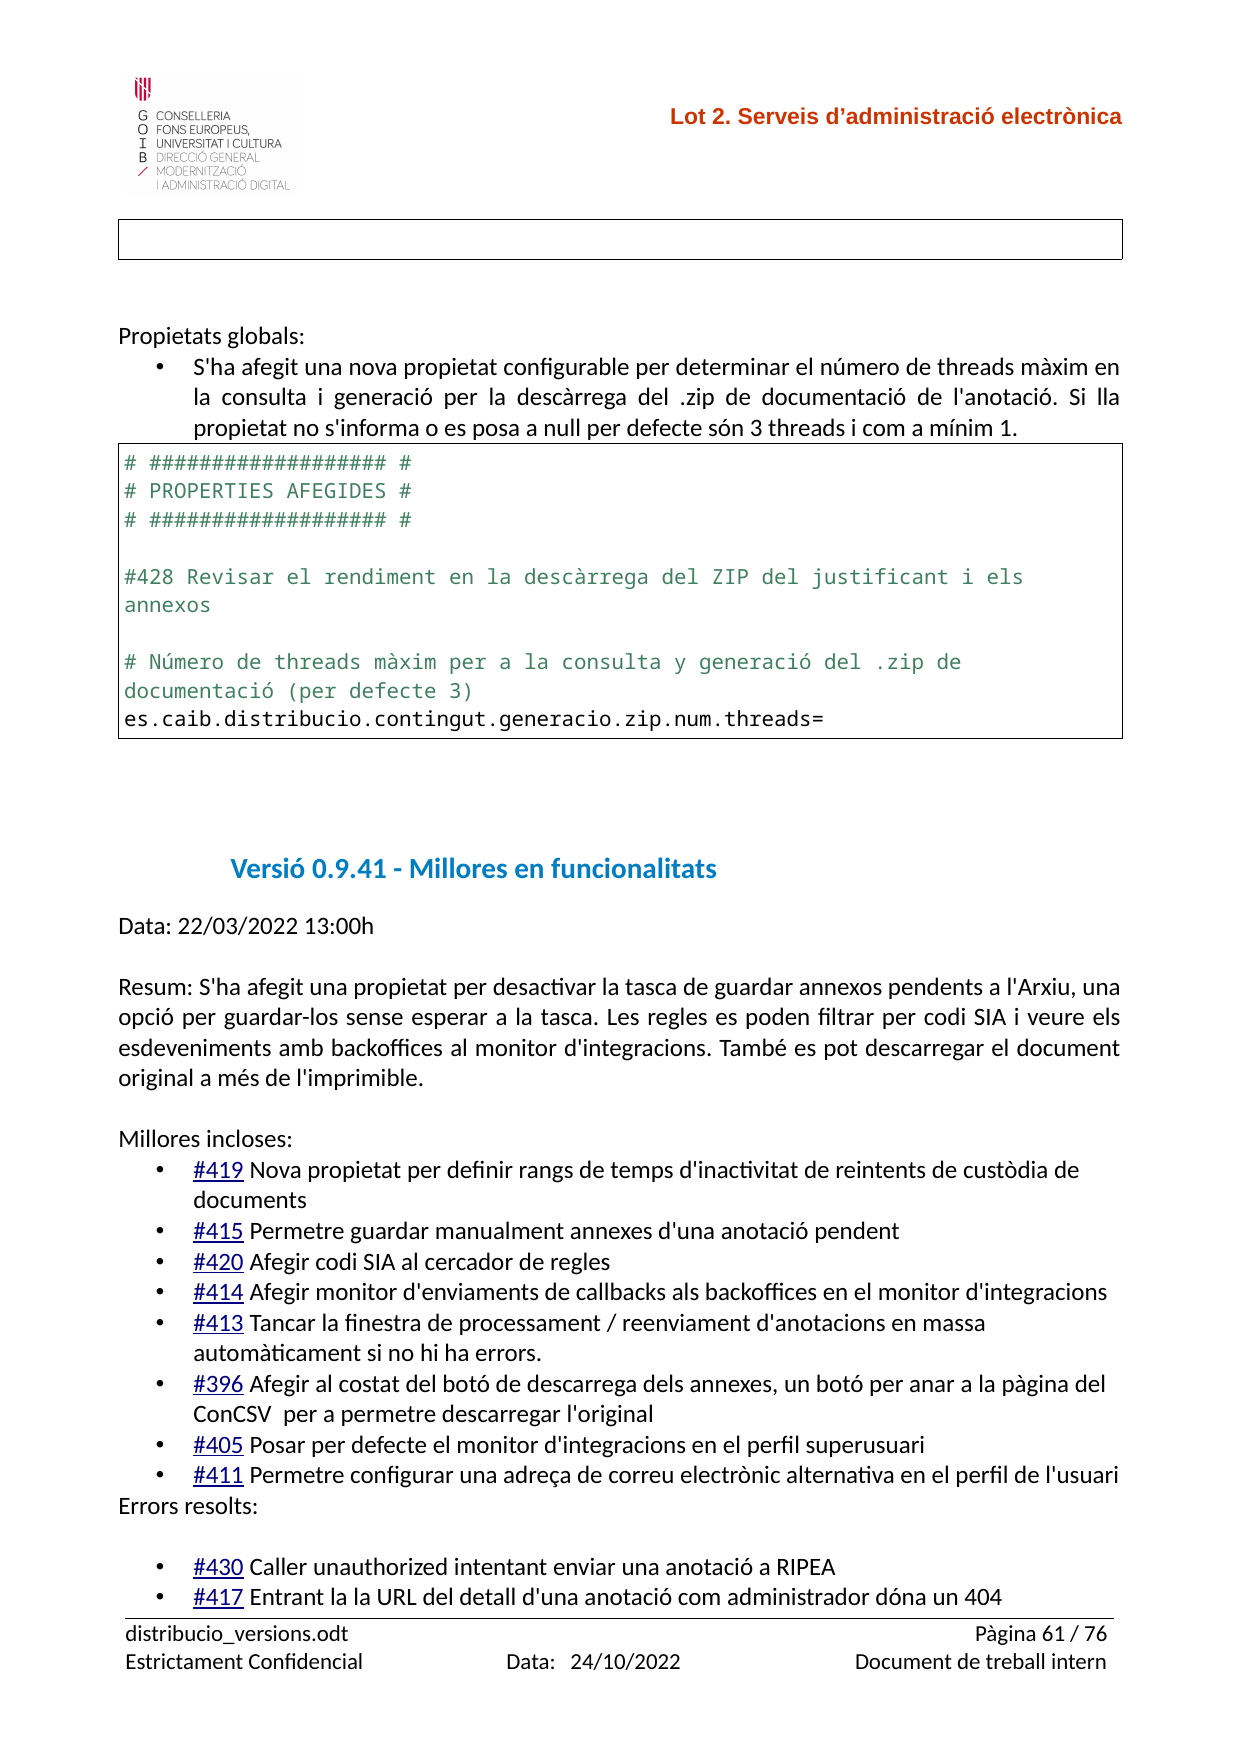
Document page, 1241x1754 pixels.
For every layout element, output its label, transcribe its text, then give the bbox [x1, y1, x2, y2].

text Resum: S'ha afegit una propietat per desactivar la tasca de guardar annexos pendents a l'Arxiu, una opció per guardar-los sense esperar a la tasca. Les regles es poden filtrar per codi SIA i veure els esdeveniments amb backoffices al monitor d'integracions. També es pot descarregar el document original a més de l'imprimible. [118, 971, 1122, 1093]
list #420 Afegir codi SIA al cercador de regles [156, 1246, 1122, 1276]
list #414 Afegir monitor d'enviaments de callbacks als backoffices en el monitor d'integracions [156, 1276, 1122, 1307]
list #396 Afegir al costat del botó de descarrega dels annexes, un botó per anar a la pàgina del ConCSV per a permetre descarregar l'original [156, 1368, 1122, 1429]
table_header [119, 220, 1122, 259]
list #411 Permetre configurar una adreça de correu electrònic alternativa en el perfil de l'usuari [156, 1459, 1122, 1490]
list S'ha afegit una nova propietat configurable per determinar el número de threads màxim en la consulta i generació per la descàrrega del .zip de documentació de l'anotació. Si lla propietat no s'informa o es posa a null per defecte són 3 threads i com a mínim 1. [156, 351, 1122, 442]
table_header # ################### # # PROPERTIES AFEGIDES # # ################### # #428 Revisar el rendiment en la descàrrega del ZIP del justificant i els annexos # Número de threads màxim per a la consulta y generació del .zip de documentació (per defecte 3) es.caib.distribucio.contingut.generacio.zip.num.threads= [119, 444, 1122, 738]
text Millores incloses: [118, 1123, 1122, 1154]
text Data: 22/03/2022 13:00h [118, 910, 1122, 940]
subtitle Versió 0.9.41 - Millores en funcionalitats [153, 851, 1122, 886]
list #419 Nova propietat per definir rangs de temps d'inactivitat de reintents de custòdia de documents [156, 1154, 1122, 1215]
text Propietats globals: [118, 320, 1122, 351]
list #405 Posar per defecte el monitor d'integracions en el perfil superusuari [156, 1429, 1122, 1459]
text Errors resolts: [118, 1490, 1122, 1520]
list #417 Entrant la la URL del detall d'una anotació com administrador dóna un 404 [156, 1581, 1122, 1612]
list #415 Permetre guardar manualment annexes d'una anotació pendent [156, 1215, 1122, 1246]
list #413 Tancar la finestra de processament / reenviament d'anotacions en massa automàticament si no hi ha errors. [156, 1307, 1122, 1368]
list #430 Caller unauthorized intentant enviar una anotació a RIPEA [156, 1551, 1122, 1581]
picture [126, 70, 299, 197]
